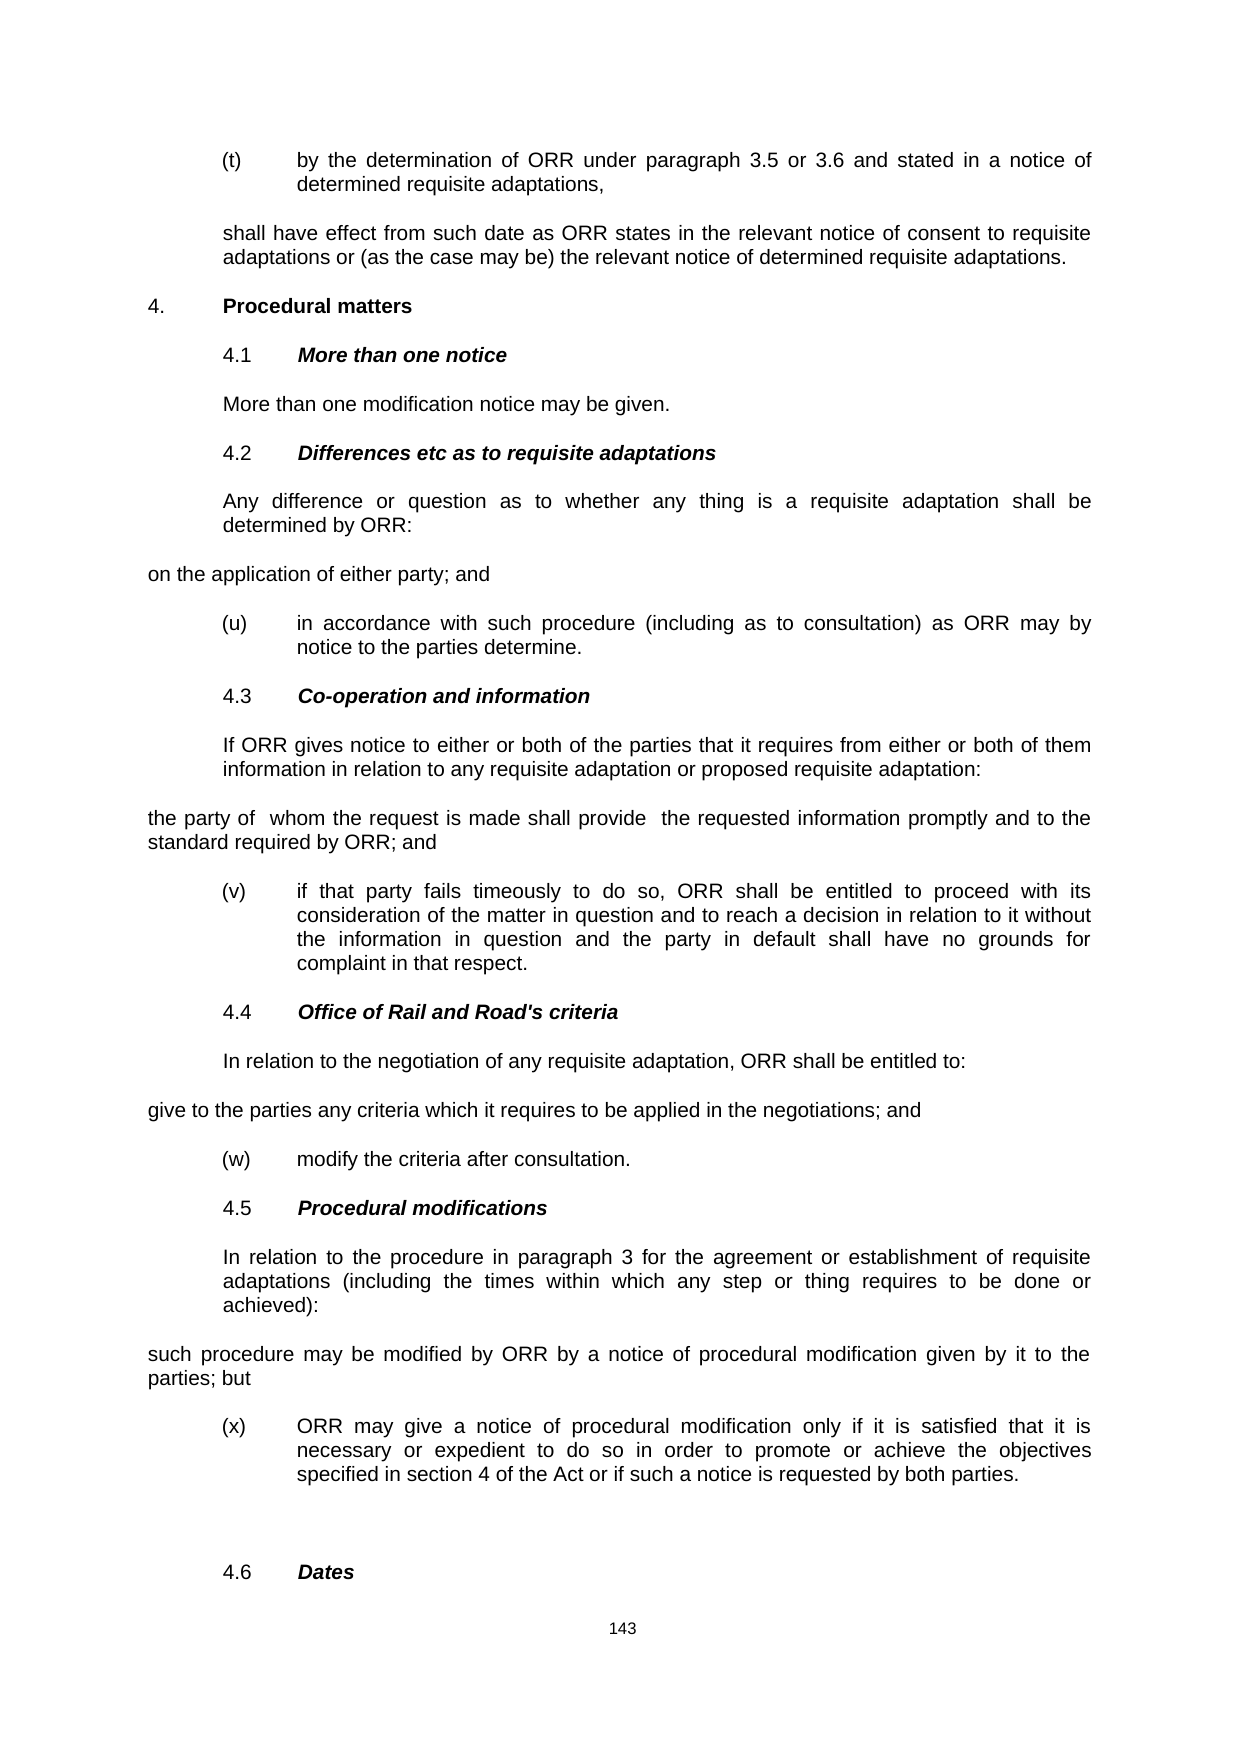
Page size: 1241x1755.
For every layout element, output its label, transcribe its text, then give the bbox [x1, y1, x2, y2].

list Procedural matters [148, 293, 1093, 317]
list Differences etc as to requisite adaptations [223, 440, 1093, 464]
subtitle if that party fails timeously to do so, ORR shall be entitled to proceed with its consideration of the matter in question and to reach a decision in relation to it without the information in question and the party in default shall have no grounds for complaint in that respect. [222, 879, 1093, 975]
list Office of Rail and Road's criteria [223, 1000, 1093, 1024]
list Co-operation and information [223, 684, 1093, 708]
text In relation to the negotiation of any requisite adaptation, ORR shall be entitled to: [223, 1049, 1093, 1073]
subtitle by the determination of ORR under paragraph 3.5 or 3.6 and stated in a notice of determined requisite adaptations, [222, 148, 1093, 196]
subtitle on the application of either party; and [148, 562, 1093, 586]
list More than one notice [223, 342, 1093, 366]
list Procedural modifications [223, 1196, 1093, 1219]
text In relation to the procedure in paragraph 3 for the agreement or establishment of requisite adaptations (including the times within which any step or thing requires to be done or achieved): [223, 1244, 1093, 1316]
subtitle such procedure may be modified by ORR by a notice of procedural modification given by it to the parties; but [148, 1341, 1093, 1389]
text More than one modification notice may be given. [223, 391, 1093, 415]
subtitle ORR may give a notice of procedural modification only if it is satisfied that it is necessary or expedient to do so in order to promote or achieve the objectives specified in section 4 of the Act or if such a notice is requested by both parties. [222, 1414, 1093, 1486]
text If ORR gives notice to either or both of the parties that it requires from either or both of them information in relation to any requisite adaptation or proposed requisite adaptation: [223, 733, 1093, 781]
subtitle give to the parties any criteria which it requires to be applied in the negotiations; and [148, 1098, 1093, 1122]
subtitle in accordance with such procedure (including as to consultation) as ORR may by notice to the parties determine. [222, 611, 1093, 659]
text Any difference or question as to whether any thing is a requisite adaptation shall be determined by ORR: [223, 489, 1093, 537]
text shall have effect from such date as ORR states in the relevant notice of consent to requisite adaptations or (as the case may be) the relevant notice of determined requisite adaptations. [223, 221, 1093, 268]
subtitle the party of whom the request is made shall provide the requested information promptly and to the standard required by ORR; and [148, 806, 1093, 854]
list Dates [223, 1560, 1093, 1584]
subtitle modify the criteria after consultation. [222, 1147, 1093, 1171]
